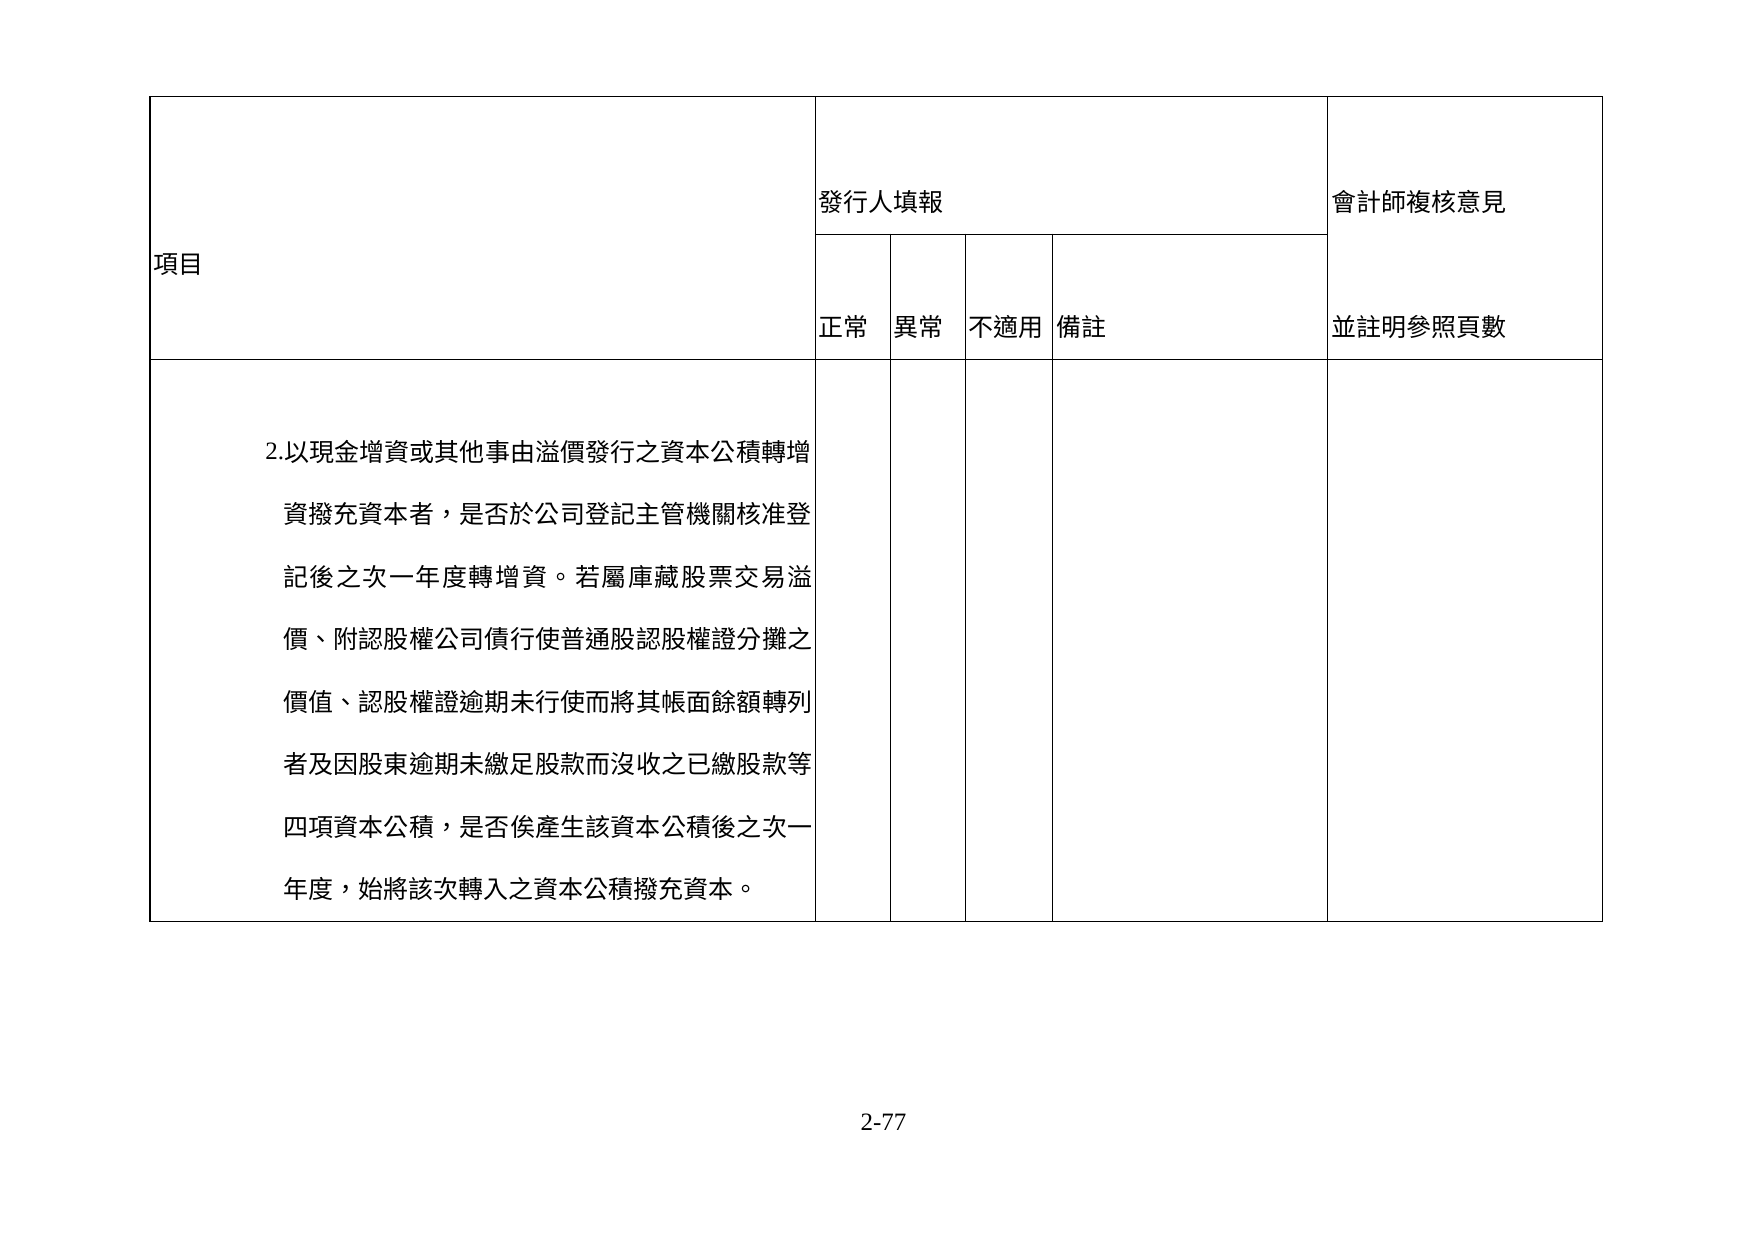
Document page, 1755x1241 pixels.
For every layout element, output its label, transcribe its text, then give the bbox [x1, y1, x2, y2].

table_cell [816, 360, 890, 921]
table_cell 異常 [891, 235, 965, 358]
table_cell 不適用 [966, 235, 1052, 358]
table_header 項目 [151, 97, 815, 358]
table_header 會計師複核意見 並註明參照頁數 [1328, 97, 1602, 358]
table_cell 備註 [1053, 235, 1327, 358]
table_cell [891, 360, 965, 921]
table_header 發行人填報 [816, 97, 1327, 233]
table_cell [1053, 360, 1327, 921]
table_cell [966, 360, 1052, 921]
table_cell 正常 [816, 235, 890, 358]
table_cell 2.以現金增資或其他事由溢價發行之資本公積轉增資撥充資本者，是否於公司登記主管機關核准登記後之次一年度轉增資。若屬庫藏股票交易溢價、附認股權公司債行使普通股認股權證分攤之價值、認股權證逾期未行使而將其帳面餘額轉列者及因股東逾期未繳足股款而沒收之已繳股款等四項資本公積，是否俟產生該資本公積後之次一年度，始將該次轉入之資本公積撥充資本。 [151, 360, 815, 921]
table_cell [1328, 360, 1602, 921]
